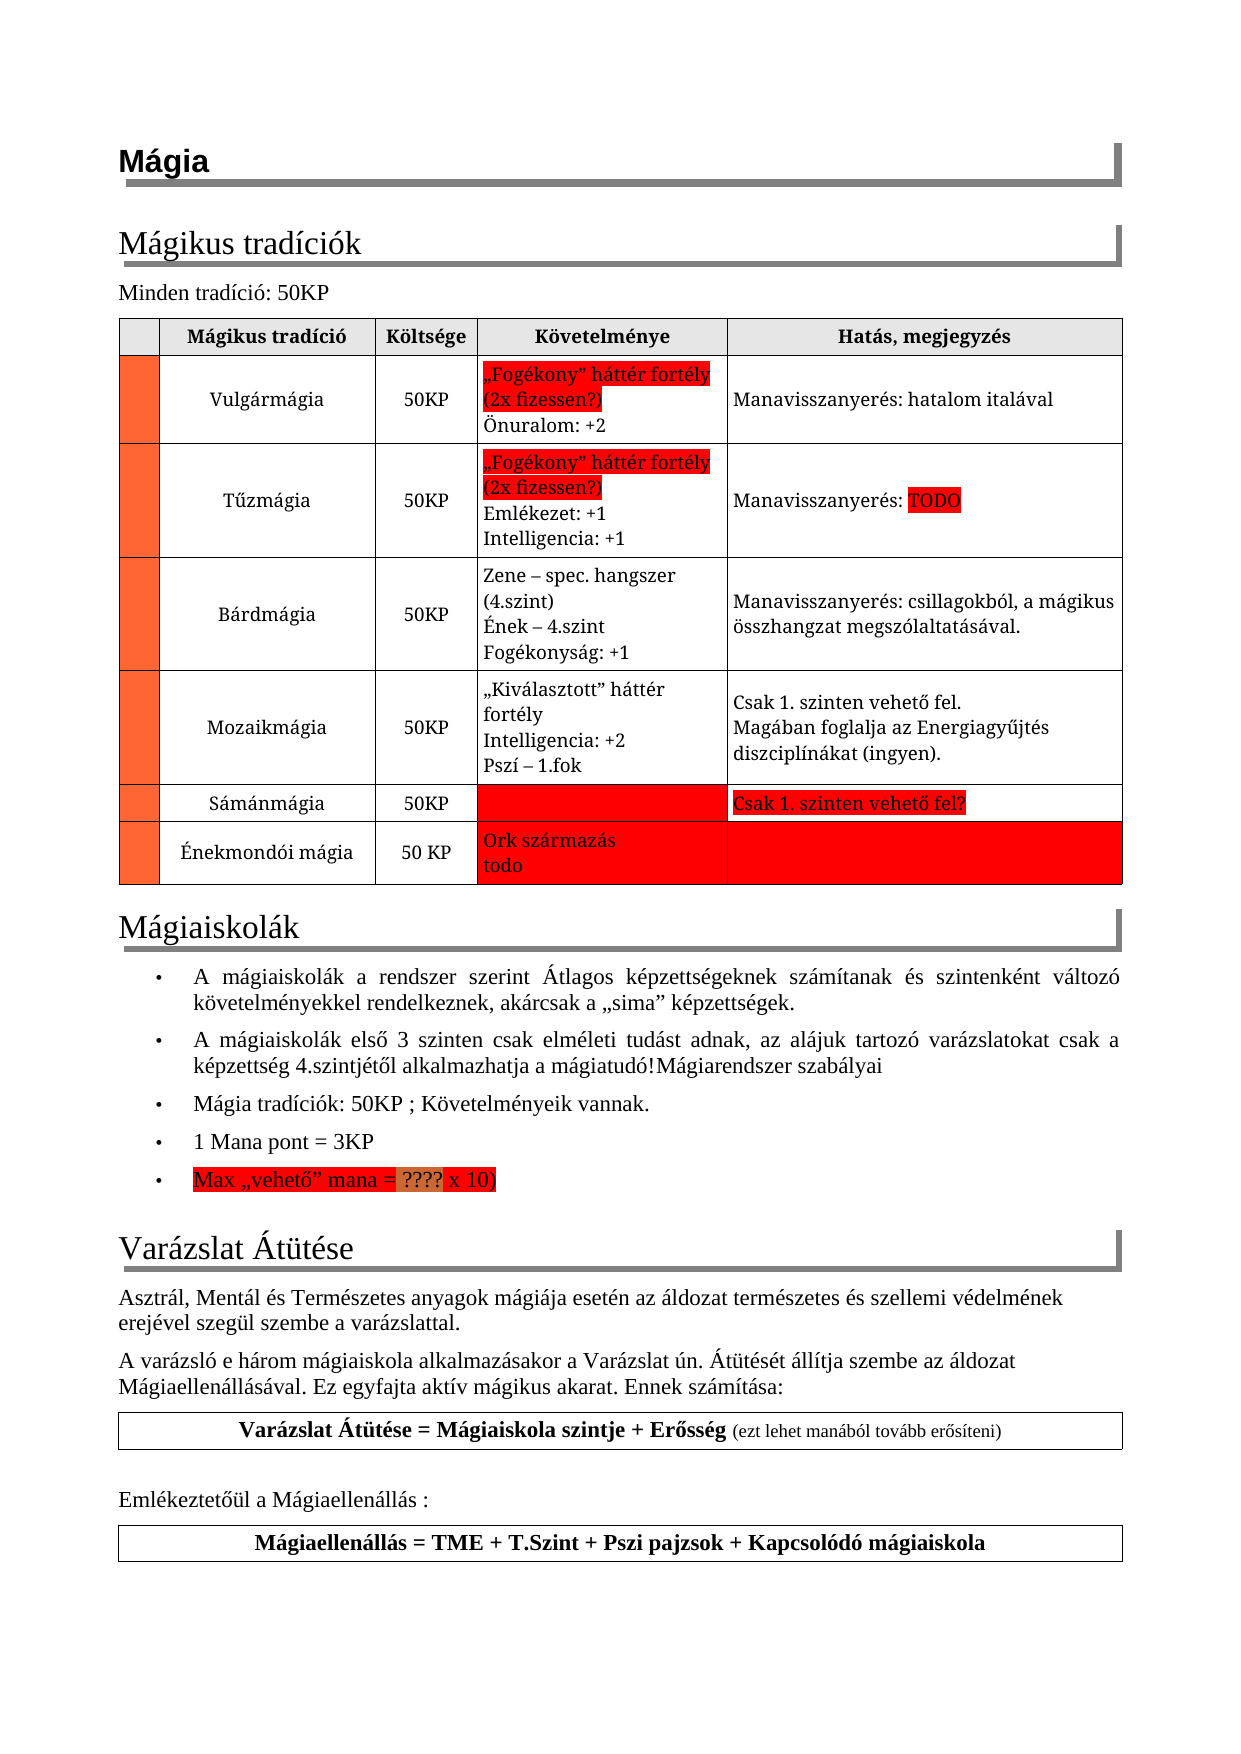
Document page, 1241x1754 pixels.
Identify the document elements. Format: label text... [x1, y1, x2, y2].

table_header Költsége [376, 319, 477, 355]
text Asztrál, Mentál és Természetes anyagok mágiája esetén az áldozat természetes és szellemi védelmének erejével szegül szembe a varázslattal. [118, 1285, 1122, 1336]
table_cell Sámánmágia [160, 785, 375, 821]
table_cell Énekmondói mágia [160, 822, 375, 884]
table_cell 50KP [376, 671, 477, 784]
table_cell Tűzmágia [160, 444, 375, 557]
table_cell Mozaikmágia [160, 671, 375, 784]
table_cell Manavisszanyerés: csillagokból, a mágikus összhangzat megszólaltatásával. [728, 558, 1122, 670]
table_cell [120, 444, 159, 557]
table_cell [120, 356, 159, 443]
table_header Mágiaellenállás = TME + T.Szint + Pszi pajzsok + Kapcsolódó mágiaiskola [119, 1526, 1122, 1561]
table_cell Zene – spec. hangszer (4.szint) Ének – 4.szint Fogékonyság: +1 [478, 558, 727, 670]
table_cell Csak 1. szinten vehető fel. Magában foglalja az Energiagyűjtés diszciplínákat (ingyen). [728, 671, 1122, 784]
table_cell [120, 558, 159, 670]
table_cell 50KP [376, 356, 477, 443]
text Minden tradíció: 50KP [118, 280, 1122, 305]
text Emlékeztetőül a Mágiaellenállás : [118, 1487, 1122, 1512]
table_cell Csak 1. szinten vehető fel? [728, 785, 1122, 821]
table_cell 50KP [376, 444, 477, 557]
table_cell Manavisszanyerés: hatalom italával [728, 356, 1122, 443]
table_cell „Kiválasztott” háttér fortély Intelligencia: +2 Pszí – 1.fok [478, 671, 727, 784]
table_cell 50KP [376, 785, 477, 821]
table_cell [728, 822, 1122, 884]
list A mágiaiskolák a rendszer szerint Átlagos képzettségeknek számítanak és szintenként változó követelményekkel rendelkeznek, akárcsak a „sima” képzettségek. [156, 964, 1122, 1015]
table_cell Vulgármágia [160, 356, 375, 443]
table_cell Manavisszanyerés: TODO [728, 444, 1122, 557]
table_cell „Fogékony” háttér fortély (2x fizessen?) Emlékezet: +1 Intelligencia: +1 [478, 444, 727, 557]
subtitle Mágikus tradíciók [118, 225, 1116, 262]
list A mágiaiskolák első 3 szinten csak elméleti tudást adnak, az alájuk tartozó varázslatokat csak a képzettség 4.szintjétől alkalmazhatja a mágiatudó!Mágiarendszer szabályai [156, 1027, 1122, 1078]
text A varázsló e három mágiaiskola alkalmazásakor a Varázslat ún. Átütését állítja szembe az áldozat Mágiaellenállásával. Ez egyfajta aktív mágikus akarat. Ennek számítása: [118, 1348, 1122, 1399]
table_cell [120, 785, 159, 821]
list 1 Mana pont = 3KP [156, 1129, 1122, 1154]
table_header [120, 319, 159, 355]
table_cell [478, 785, 727, 821]
table_cell [120, 822, 159, 884]
table_cell [120, 671, 159, 784]
table_header Varázslat Átütése = Mágiaiskola szintje + Erősség (ezt lehet manából tovább erősíteni) [119, 1413, 1122, 1448]
table_cell „Fogékony” háttér fortély (2x fizessen?) Önuralom: +2 [478, 356, 727, 443]
subtitle Mágia [118, 143, 1114, 179]
table_cell Bárdmágia [160, 558, 375, 670]
table_cell Ork származás todo [478, 822, 727, 884]
table_cell 50KP [376, 558, 477, 670]
table_header Követelménye [478, 319, 727, 355]
subtitle Varázslat Átütése [118, 1229, 1116, 1266]
list Max „vehető” mana = ???? x 10) [156, 1167, 1122, 1192]
list Mágia tradíciók: 50KP ; Követelményeik vannak. [156, 1091, 1122, 1116]
subtitle Mágiaiskolák [118, 909, 1116, 946]
table_header Hatás, megjegyzés [728, 319, 1122, 355]
table_header Mágikus tradíció [160, 319, 375, 355]
table_cell 50 KP [376, 822, 477, 884]
